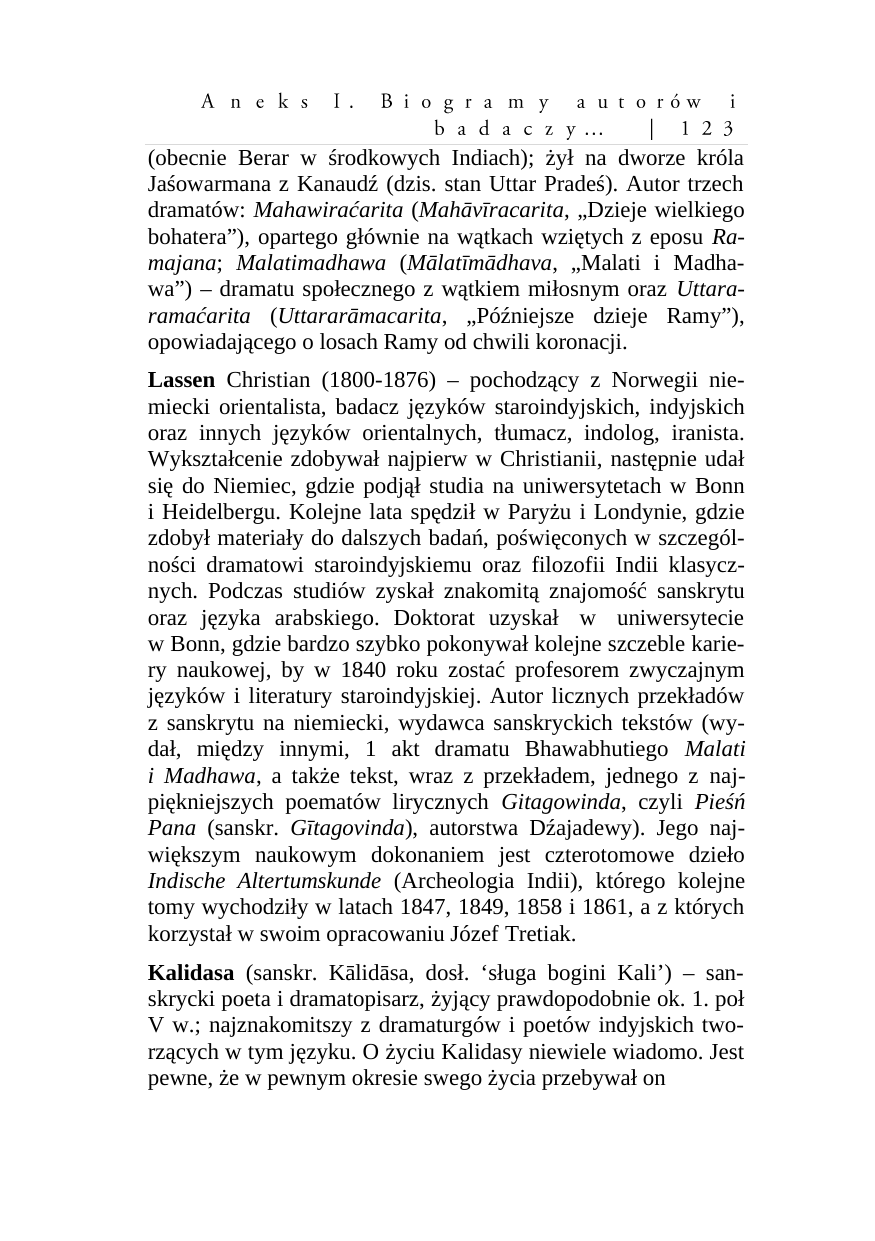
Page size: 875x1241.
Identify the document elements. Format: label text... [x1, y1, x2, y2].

picture [201, 88, 779, 142]
text Lassen Christian (1800-1876) – pochodzący z Norwegii nie- miecki orientalista, badacz języków staroindyjskich, indyjskich oraz innych języków orientalnych, tłumacz, indolog, iranista. Wykształcenie zdobywał najpierw w Christianii, następnie udał się do Niemiec, gdzie podjął studia na uniwersytetach w Bonn i Heidelbergu. Kolejne lata spędził w Paryżu i Londynie, gdzie zdobył materiały do dalszych badań, poświęconych w szczegól- ności dramatowi staroindyjskiemu oraz filozofii Indii klasycz- nych. Podczas studiów zyskał znakomitą znajomość sanskrytu oraz języka arabskiego. Doktorat uzyskał w uniwersytecie w Bonn, gdzie bardzo szybko pokonywał kolejne szczeble karie- ry naukowej, by w 1840 roku zostać profesorem zwyczajnym języków i literatury staroindyjskiej. Autor licznych przekładów z sanskrytu na niemiecki, wydawca sanskryckich tekstów (wy- dał, między innymi, 1 akt dramatu Bhawabhutiego Malati i Madhawa, a także tekst, wraz z przekładem, jednego z naj- piękniejszych poematów lirycznych Gitagowinda, czyli Pieśń Pana (sanskr. Gītagovinda), autorstwa Dźajadewy). Jego naj- większym naukowym dokonaniem jest czterotomowe dzieło Indische Altertumskunde (Archeologia Indii), którego kolejne tomy wychodziły w latach 1847, 1849, 1858 i 1861, a z których korzystał w swoim opracowaniu Józef Tretiak. [148, 366, 746, 946]
text Kalidasa (sanskr. Kālidāsa, dosł. ‘sługa bogini Kali’) – san- skrycki poeta i dramatopisarz, żyjący prawdopodobnie ok. 1. poł V w.; najznakomitszy z dramaturgów i poetów indyjskich two- rzących w tym języku. O życiu Kalidasy niewiele wiadomo. Jest pewne, że w pewnym okresie swego życia przebywał on [148, 959, 745, 1091]
text (obecnie Berar w środkowych Indiach); żył na dworze króla Jaśowarmana z Kanaudź (dzis. stan Uttar Pradeś). Autor trzech dramatów: Mahawiraćarita (Mahāvīracarita, „Dzieje wielkiego bohatera”), opartego głównie na wątkach wziętych z eposu Ra- majana; Malatimadhawa (Mālatīmādhava, „Malati i Madha- wa”) – dramatu społecznego z wątkiem miłosnym oraz Uttara- ramaćarita (Uttararāmacarita, „Późniejsze dzieje Ramy”), opowiadającego o losach Ramy od chwili koronacji. [148, 144, 745, 354]
